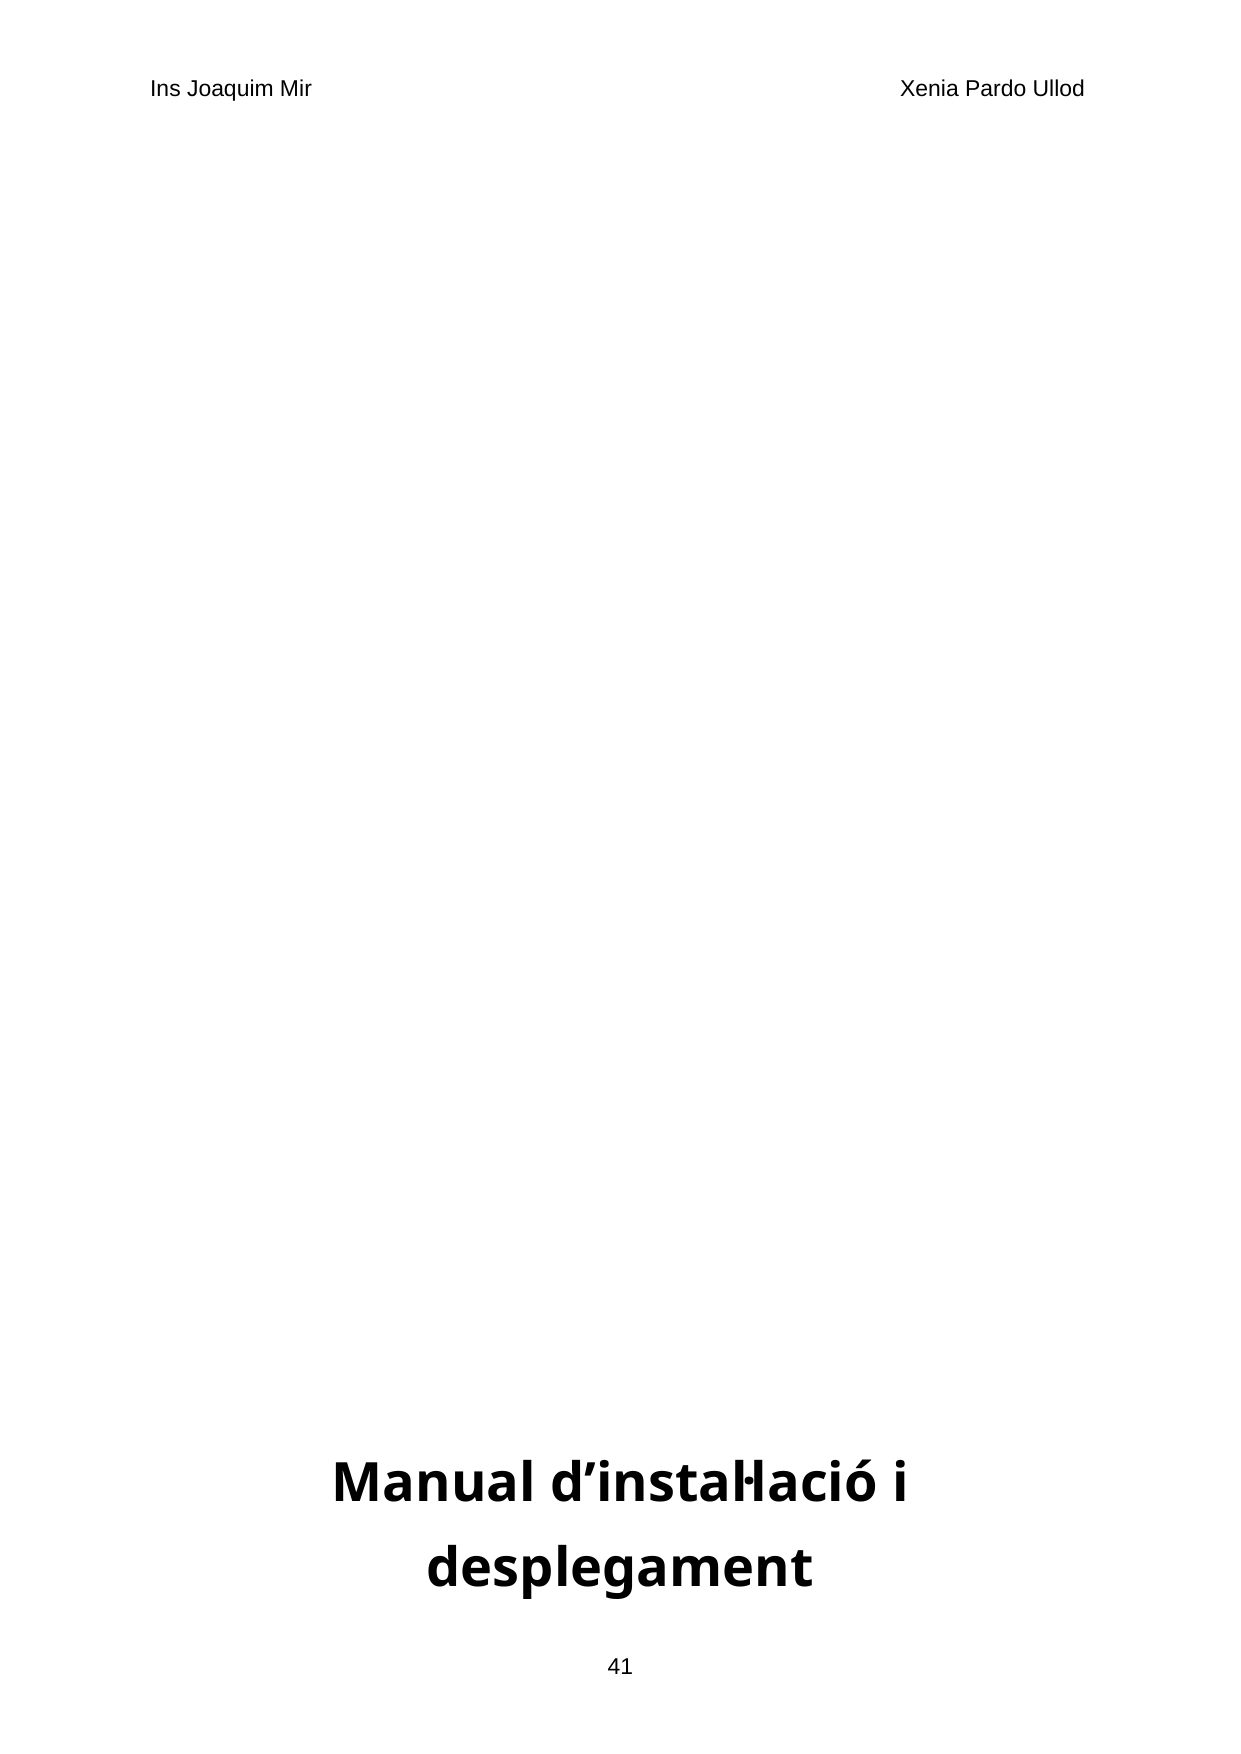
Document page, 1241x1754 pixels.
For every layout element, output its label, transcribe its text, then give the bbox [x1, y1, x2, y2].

text Manual d’instal·lació i desplegament [150, 1444, 1090, 1602]
